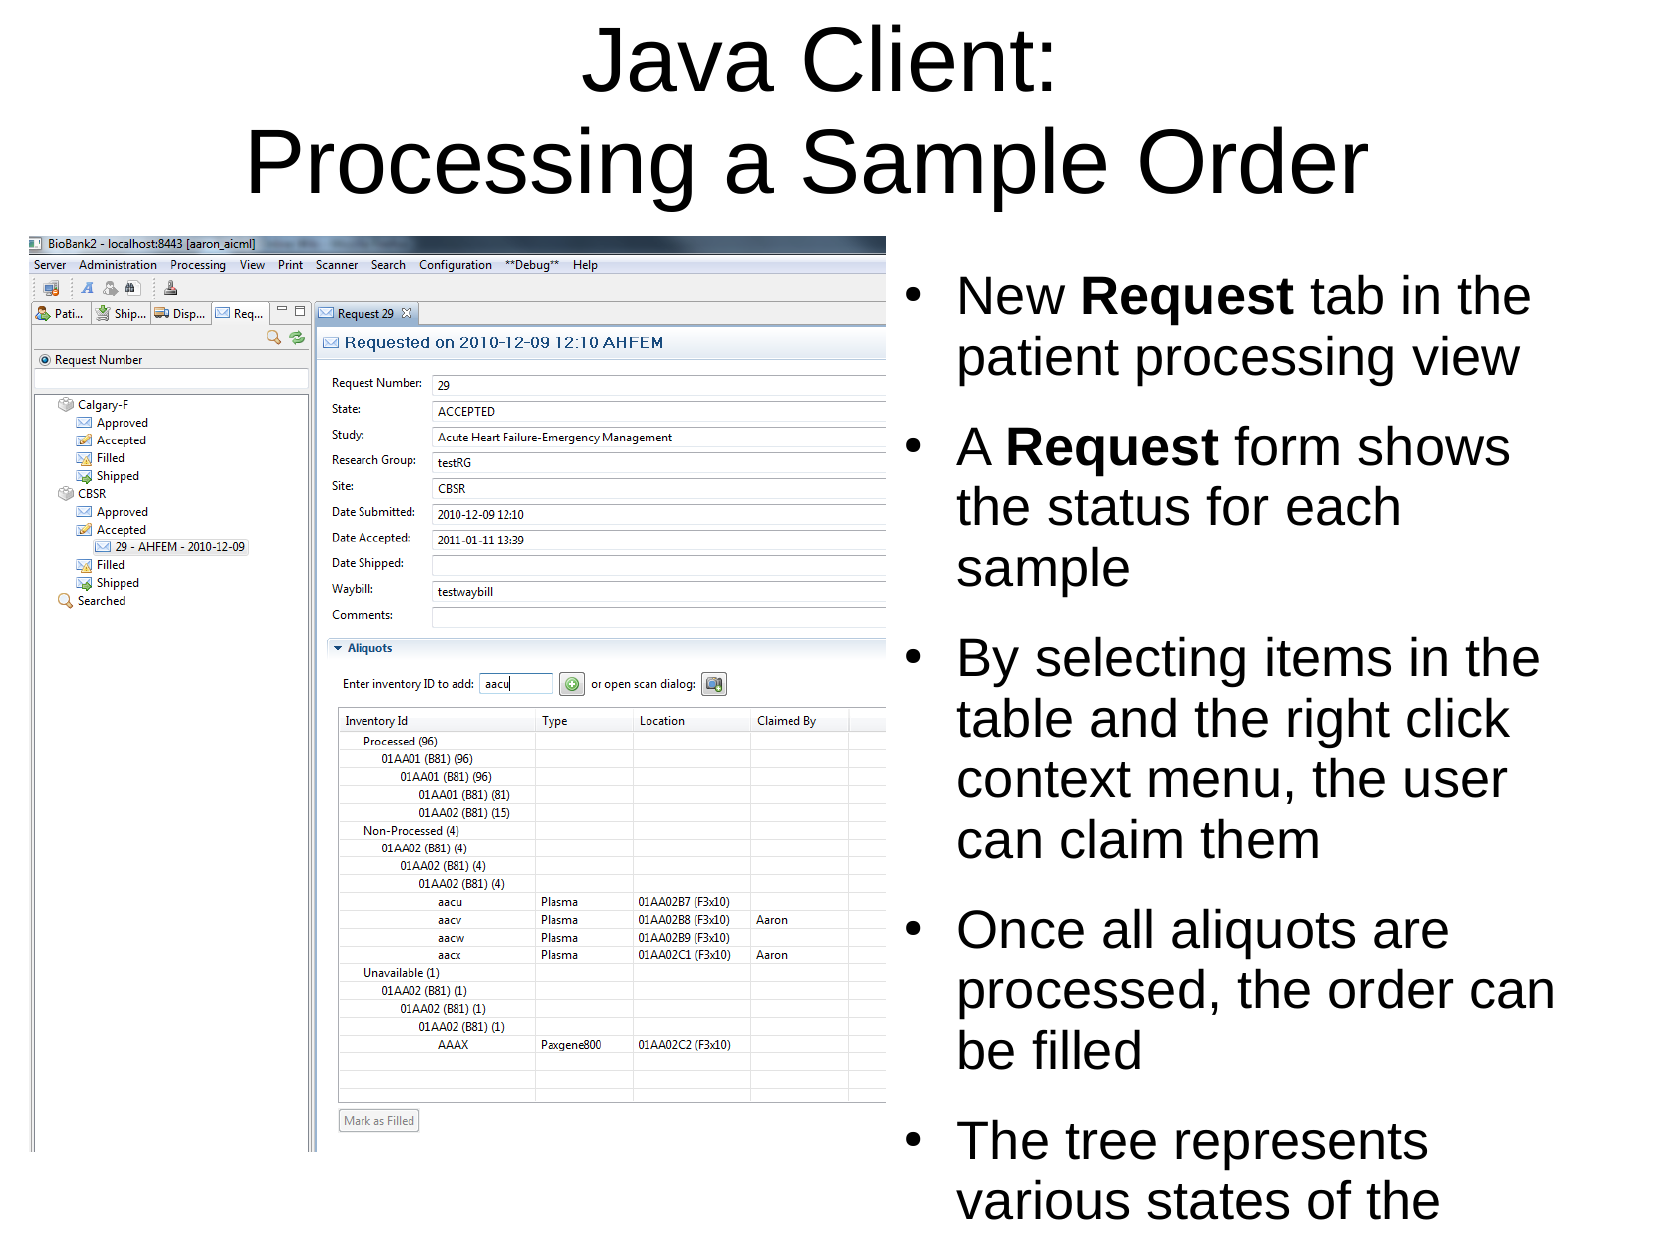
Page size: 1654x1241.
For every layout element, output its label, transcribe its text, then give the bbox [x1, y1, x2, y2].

picture [29, 236, 886, 1152]
list New Request tab in the patient processing view A Request form shows the status for each sample By selecting items in the table and the right click context menu, the user can claim them Once all aliquots are processed, the order can be filled The tree represents various states of the request [886, 265, 1571, 1115]
title Java Client: Processing a Sample Order [76, 8, 1565, 214]
